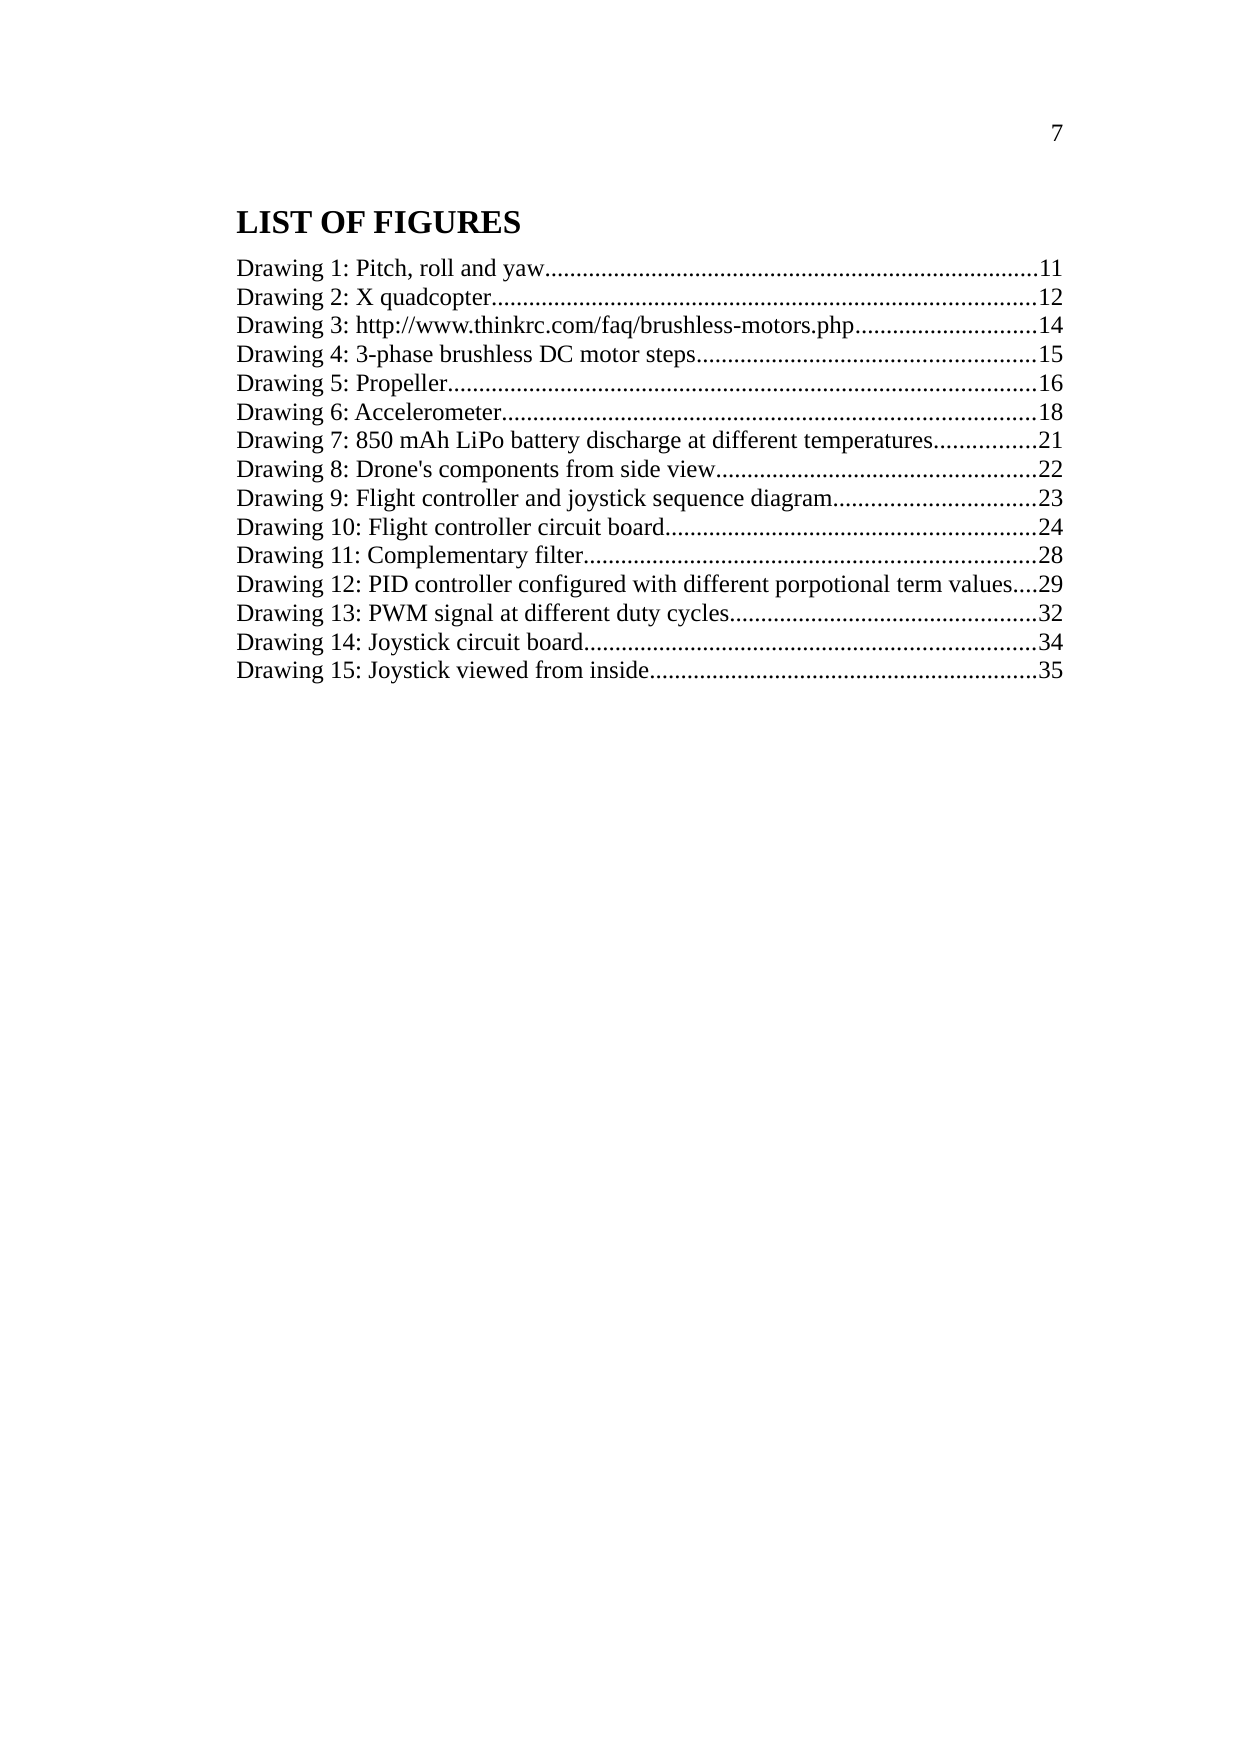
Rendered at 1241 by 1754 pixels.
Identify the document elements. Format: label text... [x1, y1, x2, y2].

text Drawing 13: PWM signal at different duty cycles 32 [236, 598, 1063, 627]
subtitle List of figures [236, 202, 1063, 241]
text Drawing 3: http://www.thinkrc.com/faq/brushless-motors.php 14 [236, 311, 1063, 339]
text Drawing 1: Pitch, roll and yaw 11 [236, 253, 1063, 282]
text Drawing 14: Joystick circuit board 34 [236, 627, 1063, 656]
text Drawing 5: Propeller 16 [236, 368, 1063, 397]
text Drawing 7: 850 mAh LiPo battery discharge at different temperatures 21 [236, 426, 1063, 454]
text Drawing 4: 3-phase brushless DC motor steps 15 [236, 339, 1063, 368]
text Drawing 11: Complementary filter 28 [236, 541, 1063, 569]
text Drawing 6: Accelerometer 18 [236, 397, 1063, 426]
text Drawing 8: Drone's components from side view 22 [236, 454, 1063, 483]
text Drawing 10: Flight controller circuit board 24 [236, 512, 1063, 541]
text Drawing 9: Flight controller and joystick sequence diagram 23 [236, 483, 1063, 512]
text Drawing 15: Joystick viewed from inside 35 [236, 656, 1063, 684]
text Drawing 12: PID controller configured with different porpotional term values 29 [236, 569, 1063, 598]
text Drawing 2: X quadcopter 12 [236, 282, 1063, 311]
